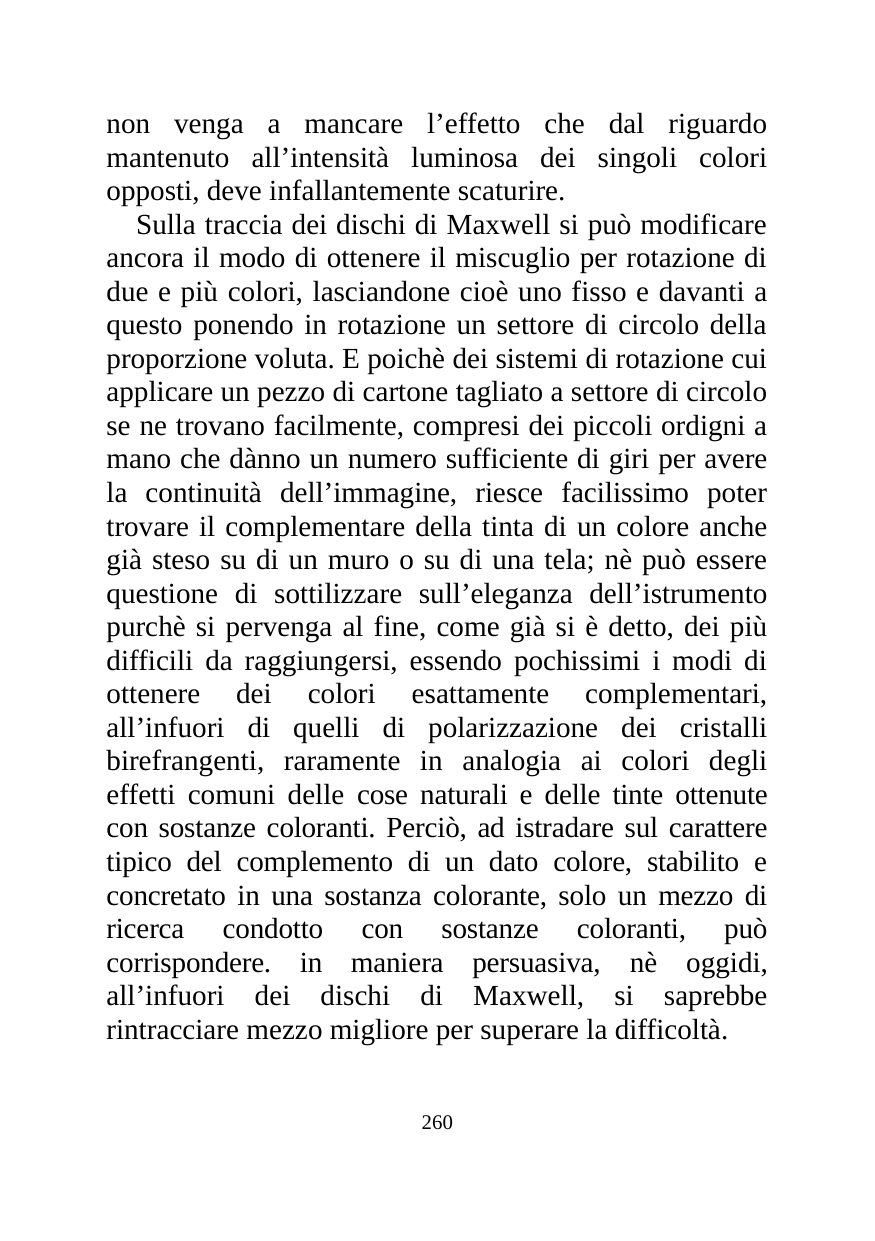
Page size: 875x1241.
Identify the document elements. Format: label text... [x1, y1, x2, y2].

text Sulla traccia dei dischi di Maxwell si può modificare ancora il modo di ottenere il miscuglio per rotazione di due e più colori, lasciandone cioè uno fisso e davanti a questo ponendo in rotazione un settore di circolo della proporzione voluta. E poichè dei sistemi di rotazione cui applicare un pezzo di cartone tagliato a settore di circolo se ne trovano facilmente, compresi dei piccoli ordigni a mano che dànno un numero sufficiente di giri per avere la continuità dell’immagine, riesce facilissimo poter trovare il complementare della tinta di un colore anche già steso su di un muro o su di una tela; nè può essere questione di sottilizzare sull’eleganza dell’istrumento purchè si pervenga al fine, come già si è detto, dei più difficili da raggiungersi, essendo pochissimi i modi di ottenere dei colori esattamente complementari, all’infuori di quelli di polarizzazione dei cristalli birefrangenti, raramente in analogia ai colori degli effetti comuni delle cose naturali e delle tinte ottenute con sostanze coloranti. Perciò, ad istradare sul carattere tipico del complemento di un dato colore, stabilito e concretato in una sostanza colorante, solo un mezzo di ricerca condotto con sostanze coloranti, può corrispondere. in maniera persuasiva, nè oggidi, all’infuori dei dischi di Maxwell, si saprebbe rintracciare mezzo migliore per superare la difficoltà. [106, 207, 768, 1045]
text non venga a mancare l’effetto che dal riguardo mantenuto all’intensità luminosa dei singoli colori opposti, deve infallantemente scaturire. [106, 106, 768, 207]
